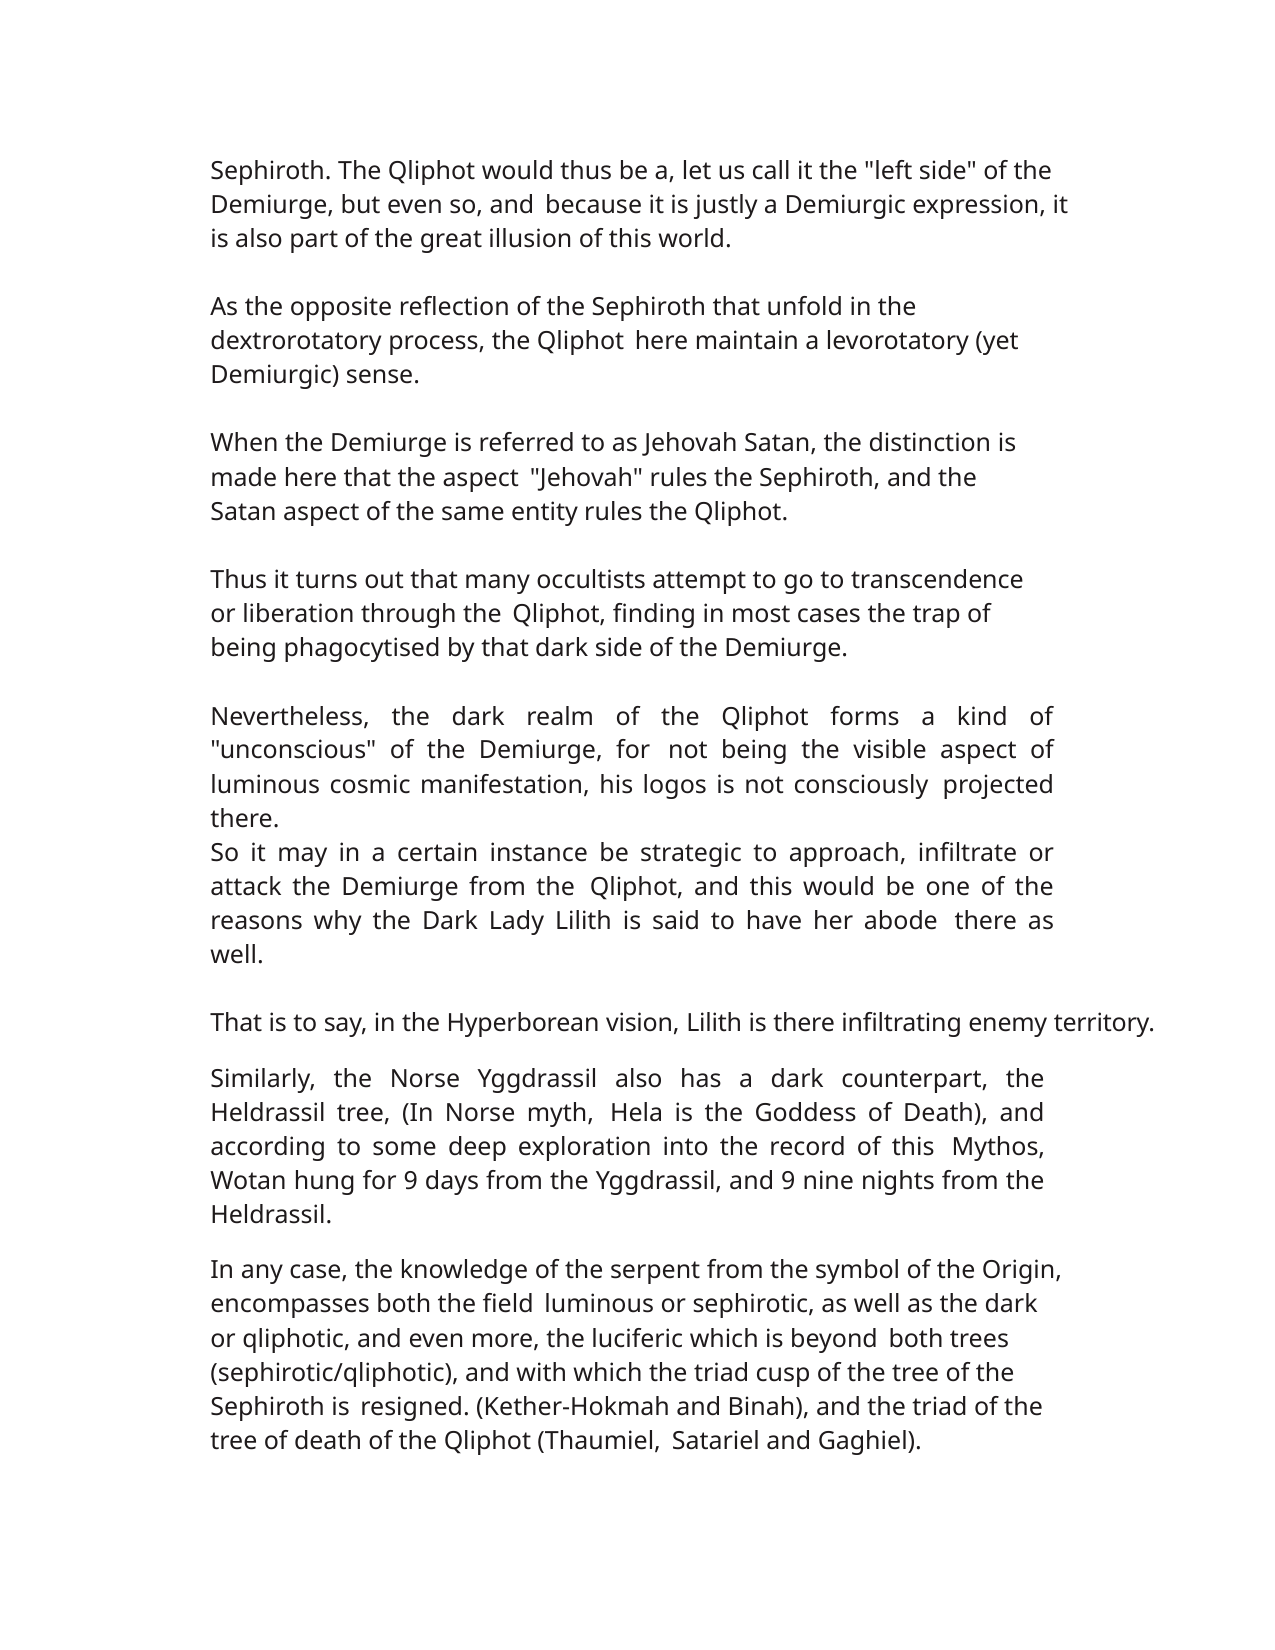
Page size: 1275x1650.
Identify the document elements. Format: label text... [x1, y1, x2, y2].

text Sephiroth. The Qliphot would thus be a, let us call it the "left side" of the Demiurge, but even so, and because it is justly a Demiurgic expression, it is also part of the great illusion of this world. [210, 152, 1092, 254]
text Thus it turns out that many occultists attempt to go to transcendence or liberation through the Qliphot, finding in most cases the trap of being phagocytised by that dark side of the Demiurge. [210, 562, 1044, 664]
text As the opposite reflection of the Sephiroth that unfold in the dextrorotatory process, the Qliphot here maintain a levorotatory (yet Demiurgic) sense. [210, 289, 1044, 391]
text Nevertheless, the dark realm of the Qliphot forms a kind of "unconscious" of the Demiurge, for not being the visible aspect of luminous cosmic manifestation, his logos is not consciously projected there. [210, 698, 1054, 834]
text So it may in a certain instance be strategic to approach, infiltrate or attack the Demiurge from the Qliphot, and this would be one of the reasons why the Dark Lady Lilith is said to have her abode there as well. [210, 834, 1054, 971]
text When the Demiurge is referred to as Jehovah Satan, the distinction is made here that the aspect "Jehovah" rules the Sephiroth, and the Satan aspect of the same entity rules the Qliphot. [210, 425, 1044, 527]
text Similarly, the Norse Yggdrassil also has a dark counterpart, the Heldrassil tree, (In Norse myth, Hela is the Goddess of Death), and according to some deep exploration into the record of this Mythos, Wotan hung for 9 days from the Yggdrassil, and 9 nine nights from the Heldrassil. [210, 1060, 1045, 1231]
text That is to say, in the Hyperborean vision, Lilith is there infiltrating enemy territory. [210, 1005, 1157, 1039]
text In any case, the knowledge of the serpent from the symbol of the Origin, encompasses both the field luminous or sephirotic, as well as the dark or qliphotic, and even more, the luciferic which is beyond both trees (sephirotic/qliphotic), and with which the triad cusp of the tree of the Sephiroth is resigned. (Kether-Hokmah and Binah), and the triad of the tree of death of the Qliphot (Thaumiel, Satariel and Gaghiel). [210, 1252, 1066, 1456]
